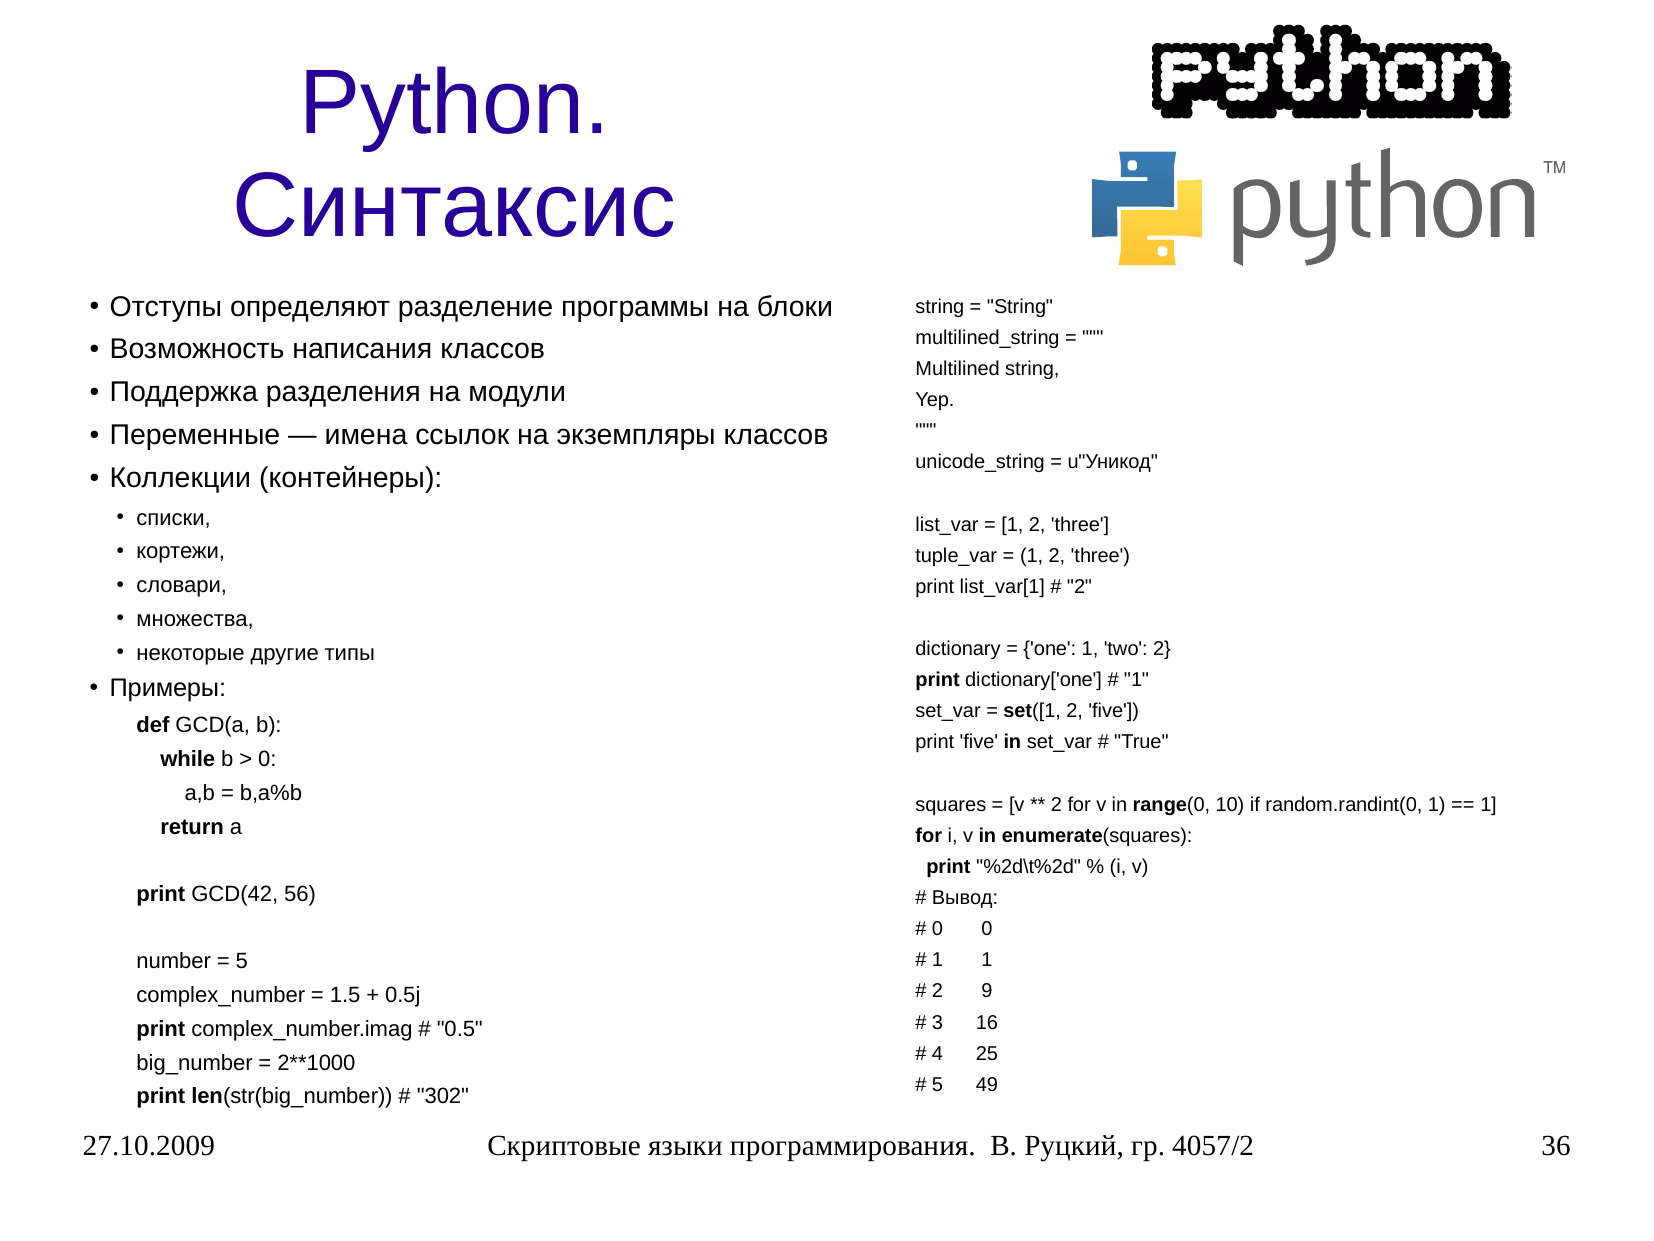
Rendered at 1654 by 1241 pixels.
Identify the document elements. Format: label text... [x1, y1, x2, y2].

list string = "String" multilined_string = """ Multilined string, Yep. """ unicode_string = u"Уникод" list_var = [1, 2, 'three'] tuple_var = (1, 2, 'three') print list_var[1] # "2" dictionary = {'one': 1, 'two': 2} print dictionary['one'] # "1" set_var = set([1, 2, 'five']) print 'five' in set_var # "True" squares = [v ** 2 for v in range(0, 10) if random.randint(0, 1) == 1] for i, v in enumerate(squares): print "%2d\t%2d" % (i, v) # Вывод: # 0 0 # 1 1 # 2 9 # 3 16 # 4 25 # 5 49 [915, 295, 1512, 1114]
picture [1151, 24, 1512, 119]
list Отступы определяют разделение программы на блоки Возможность написания классов Поддержка разделения на модули Переменные — имена ссылок на экземпляры классов Коллекции (контейнеры): списки, кортежи, словари, множества, некоторые другие типы Примеры: def GCD(a, b): while b > 0: a,b = b,a%b return a print GCD(42, 56) number = 5 complex_number = 1.5 + 0.5j print complex_number.imag # "0.5" big_number = 2**1000 print len(str(big_number)) # "302" [82, 290, 857, 1109]
title Python. Синтаксис [82, 49, 827, 257]
picture [1092, 147, 1565, 266]
